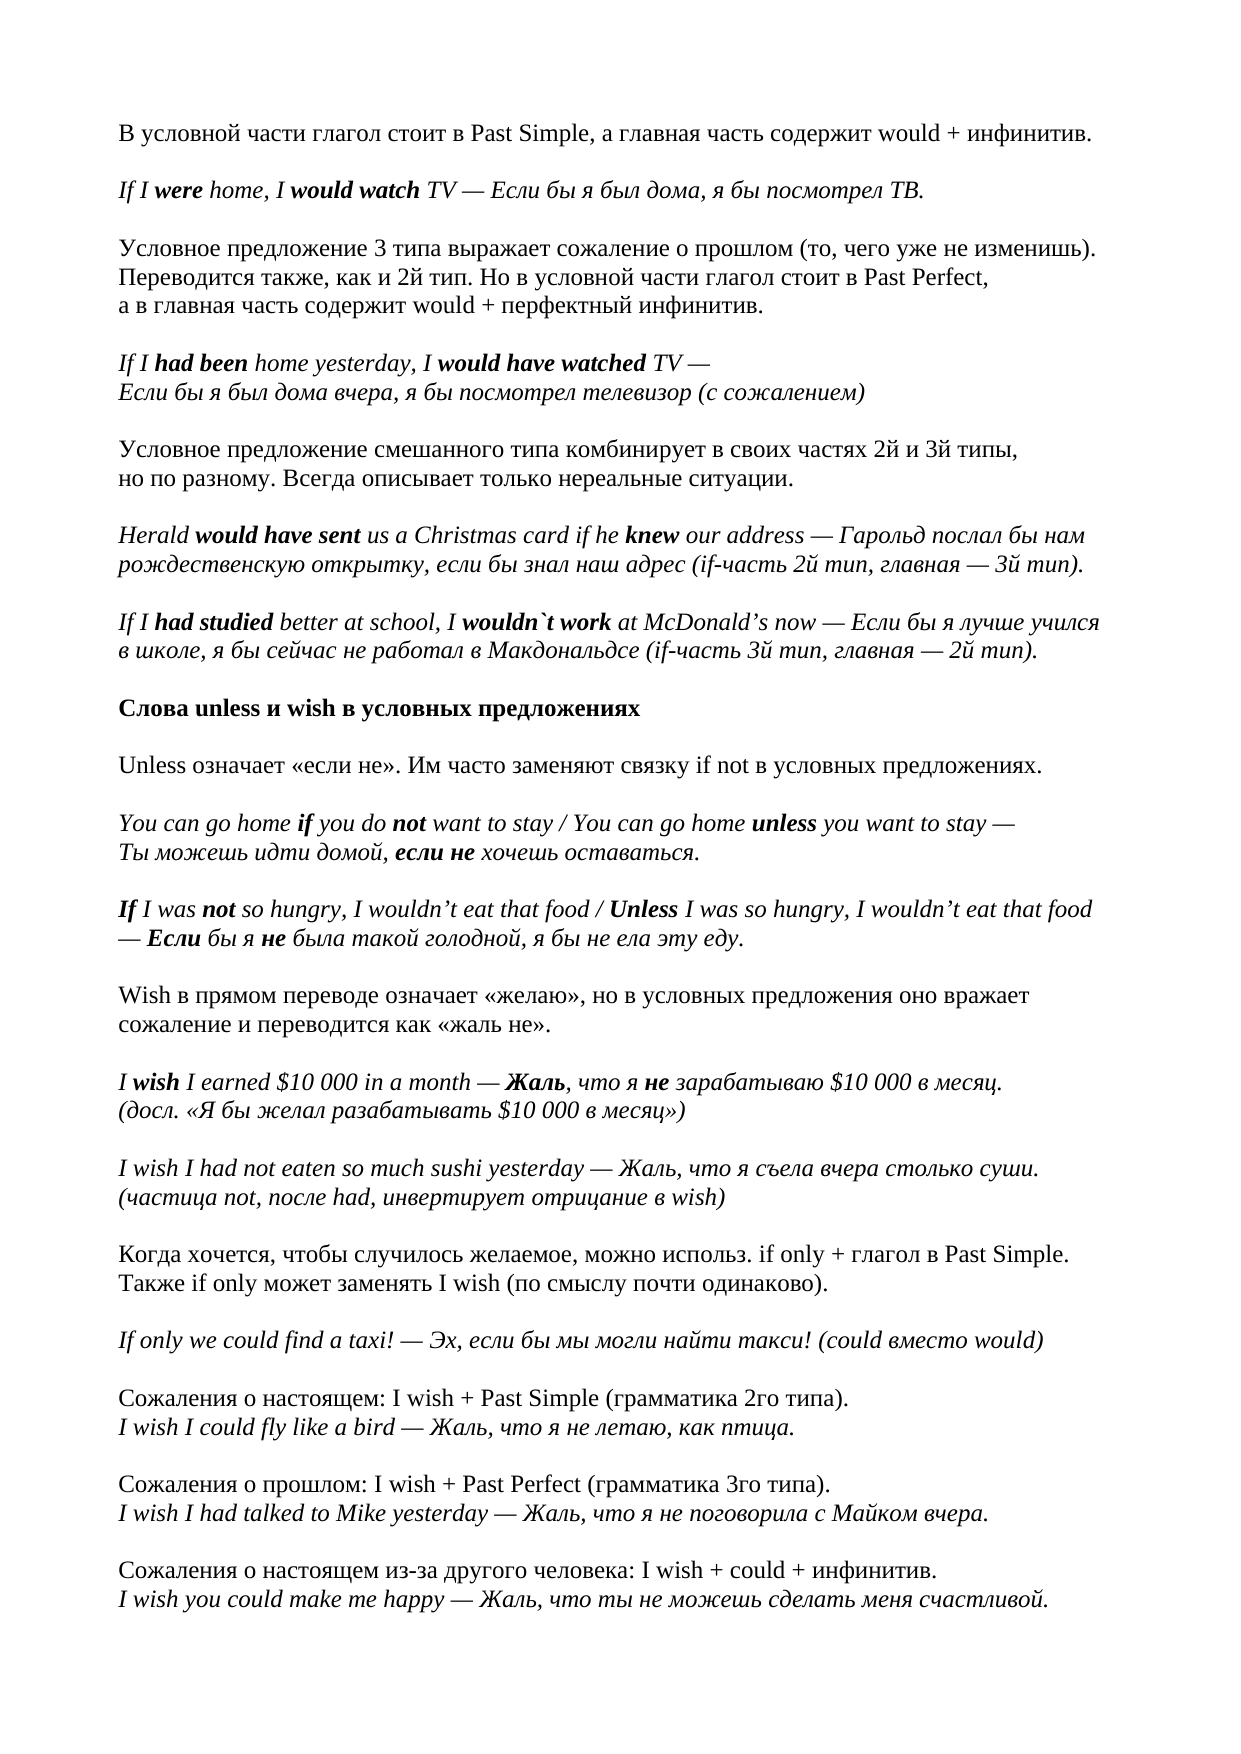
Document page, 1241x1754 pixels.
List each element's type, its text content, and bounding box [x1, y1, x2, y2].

text Сожаления о настоящем: I wish + Past Simple (грамматика 2го типа). [118, 1383, 1122, 1412]
text (досл. «Я бы желал разабатывать $10 000 в месяц») [118, 1096, 1122, 1124]
text Также if only может заменять I wish (по смыслу почти одинаково). [118, 1268, 1122, 1297]
text I wish you could make me happy — Жаль, что ты не можешь сделать меня счастливой. [118, 1584, 1122, 1613]
text Если бы я был дома вчера, я бы посмотрел телевизор (с сожалением) [118, 377, 1122, 406]
text Ты можешь идти домой, если не хочешь оставаться. [118, 837, 1122, 866]
text Herald would have sent us a Christmas card if he knew our address — Гарольд послал бы нам рождественскую открытку, если бы знал наш адрес (if-часть 2й тип, главная — 3й тип). [118, 521, 1122, 578]
text I wish I had not eaten so much sushi yesterday — Жаль, что я съела вчера столько суши. [118, 1153, 1122, 1182]
text Когда хочется, чтобы случилось желаемое, можно использ. if only + глагол в Past Simple. [118, 1239, 1122, 1268]
text Wish в прямом переводе означает «желаю», но в условных предложения оно вражает сожаление и переводится как «жаль не». [118, 981, 1122, 1038]
text в школе, я бы сейчас не работал в Макдональдсе (if-часть 3й тип, главная — 2й тип). [118, 636, 1122, 664]
text If I had been home yesterday, I would have watched TV — [118, 348, 1122, 377]
text If I were home, I would watch TV — Если бы я был дома, я бы посмотрел ТВ. [118, 176, 1122, 204]
text If I was not so hungry, I wouldn’t eat that food / Unless I was so hungry, I wouldn’t eat that food — Если бы я не была такой голодной, я бы не ела эту еду. [118, 894, 1122, 952]
text Слова unless и wish в условных предложениях [118, 693, 1122, 722]
text Unless означает «если не». Им часто заменяют связку if not в условных предложениях. [118, 751, 1122, 779]
text If I had studied better at school, I wouldn`t work at McDonald’s now — Если бы я лучше учился [118, 607, 1122, 636]
text Условное предложение 3 типа выражает сожаление о прошлом (то, чего уже не изменишь). [118, 233, 1122, 262]
text Сожаления о настоящем из-за другого человека: I wish + could + инфинитив. [118, 1556, 1122, 1584]
text Сожаления о прошлом: I wish + Past Perfect (грамматика 3го типа). [118, 1469, 1122, 1498]
text (частица not, после had, инвертирует отрицание в wish) [118, 1182, 1122, 1211]
text You can go home if you do not want to stay / You can go home unless you want to stay — [118, 808, 1122, 837]
text В условной части глагол стоит в Past Simple, а главная часть содержит would + инфинитив. [118, 118, 1122, 147]
text If only we could find a taxi! — Эх, если бы мы могли найти такси! (could вместо would) [118, 1326, 1122, 1354]
text Переводится также, как и 2й тип. Но в условной части глагол стоит в Past Perfect, [118, 262, 1122, 291]
text но по разному. Всегда описывает только нереальные ситуации. [118, 463, 1122, 492]
text I wish I could fly like a bird — Жаль, что я не летаю, как птица. [118, 1412, 1122, 1441]
text а в главная часть содержит would + перфектный инфинитив. [118, 291, 1122, 319]
text I wish I earned $10 000 in a month — Жаль, что я не зарабатываю $10 000 в месяц. [118, 1067, 1122, 1096]
text I wish I had talked to Mike yesterday — Жаль, что я не поговорила с Майком вчера. [118, 1498, 1122, 1527]
text Условное предложение смешанного типа комбинирует в своих частях 2й и 3й типы, [118, 434, 1122, 463]
